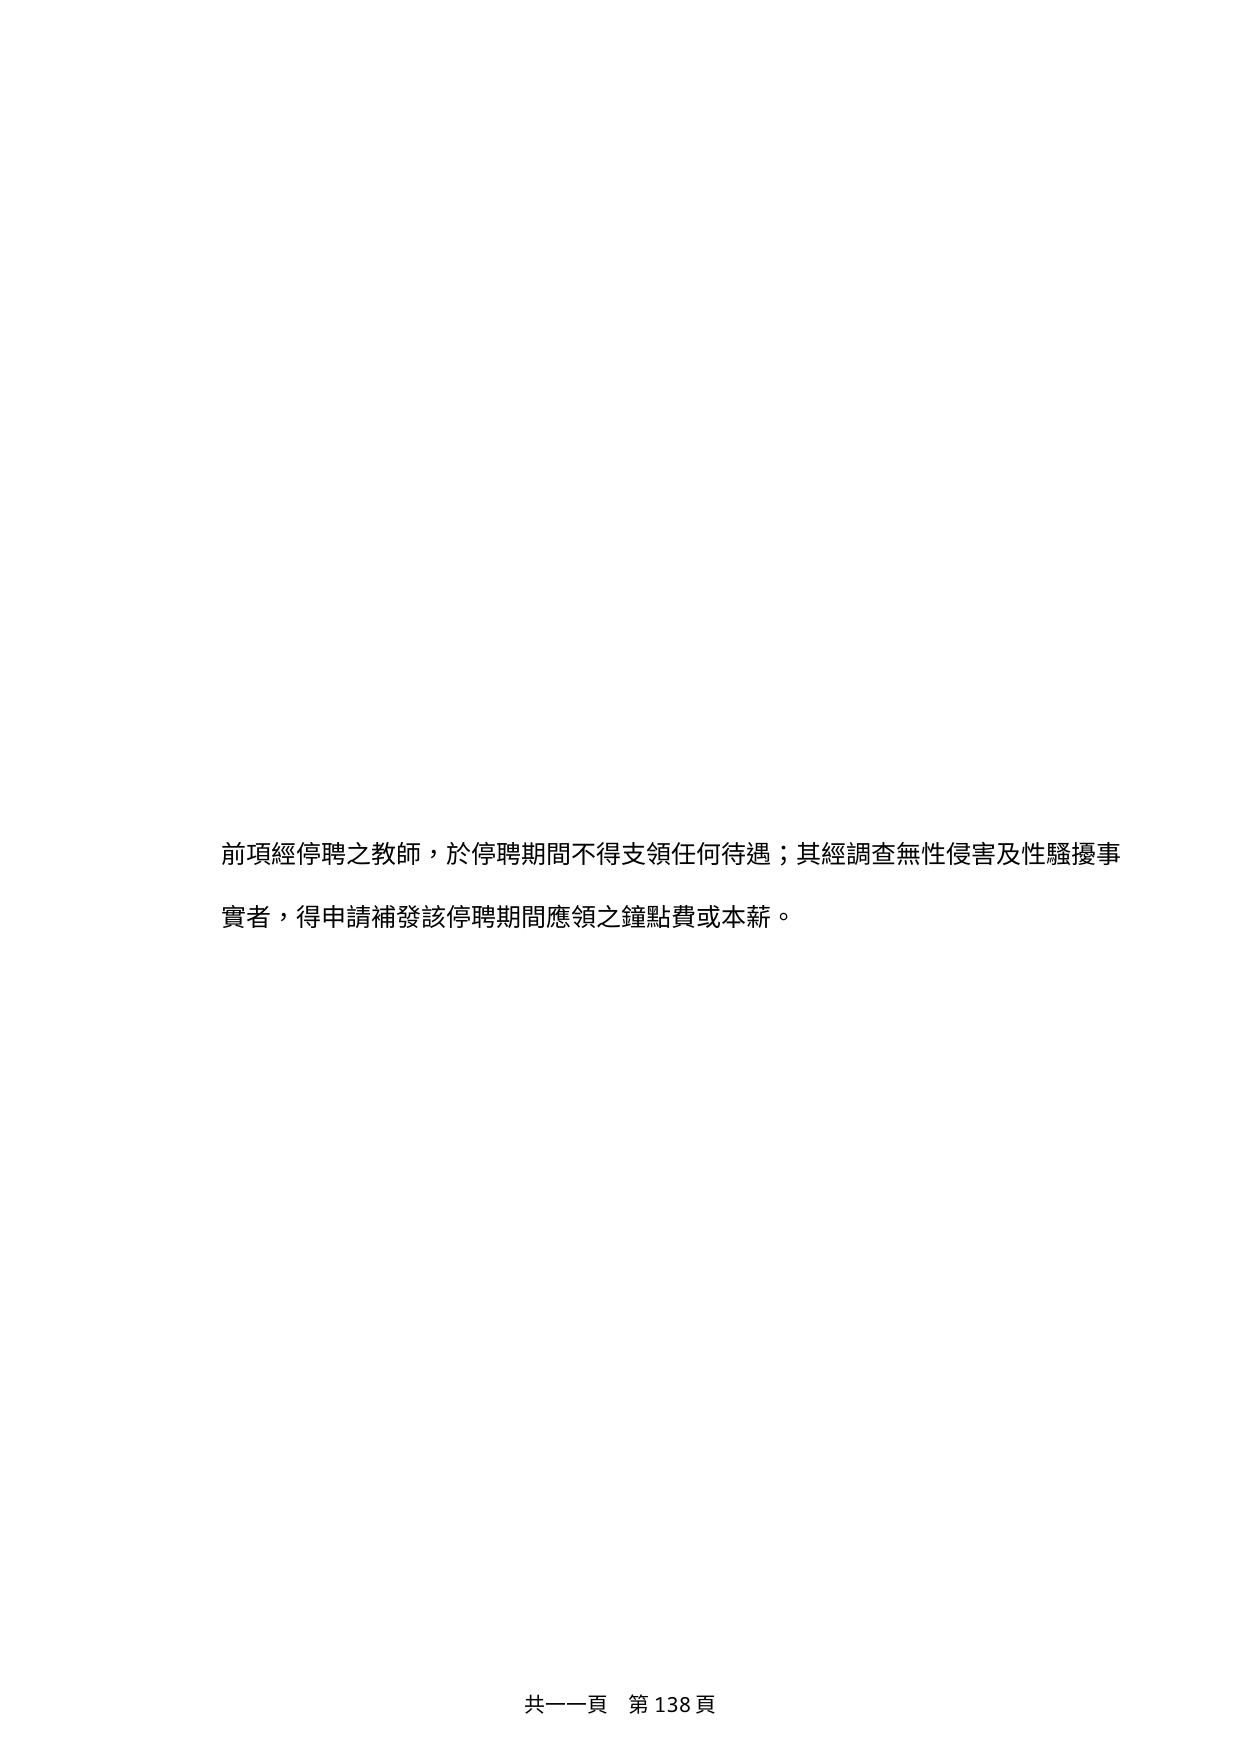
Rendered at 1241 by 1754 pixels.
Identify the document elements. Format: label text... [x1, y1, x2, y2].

text 前項經停聘之教師，於停聘期間不得支領任何待遇；其經調查無性侵害及性騷擾事實者，得申請補發該停聘期間應領之鐘點費或本薪。 [221, 811, 1122, 936]
